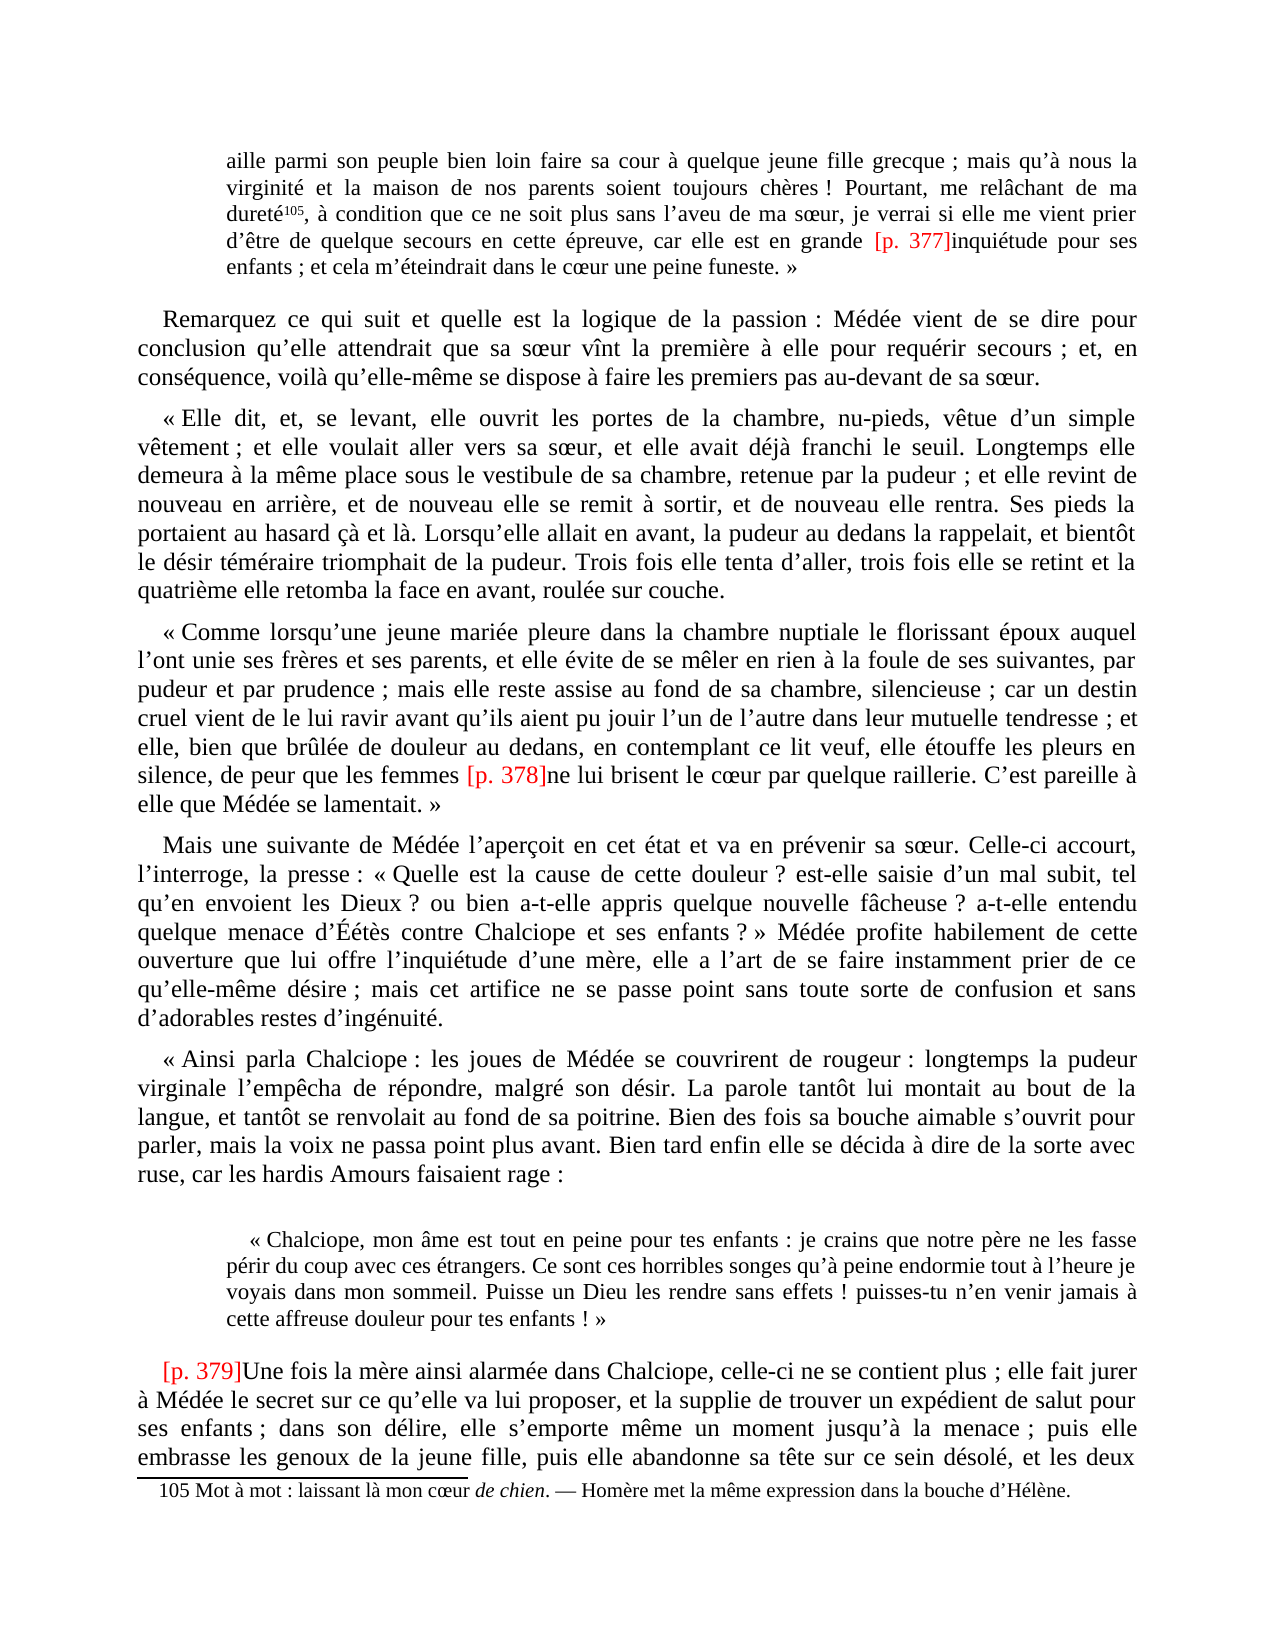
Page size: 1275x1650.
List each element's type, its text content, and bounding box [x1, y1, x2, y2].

text « Chalciope, mon âme est tout en peine pour tes enfants : je crains que notre père ne les fasse périr du coup avec ces étrangers. Ce sont ces horribles songes qu’à peine endormie tout à l’heure je voyais dans mon sommeil. Puisse un Dieu les rendre sans effets ! puisses-tu n’en venir jamais à cette affreuse douleur pour tes enfants ! » [226, 1226, 1137, 1331]
text « Ainsi parla Chalciope : les joues de Médée se couvrirent de rougeur : longtemps la pudeur virginale l’empêcha de répondre, malgré son désir. La parole tantôt lui montait au bout de la langue, et tantôt se renvolait au fond de sa poitrine. Bien des fois sa bouche aimable s’ouvrit pour parler, mais la voix ne passa point plus avant. Bien tard enfin elle se décida à dire de la sorte avec ruse, car les hardis Amours faisaient rage : [137, 1044, 1137, 1188]
text aille parmi son peuple bien loin faire sa cour à quelque jeune fille grecque ; mais qu’à nous la virginité et la maison de nos parents soient toujours chères ! Pourtant, me relâchant de ma dureté, à condition que ce ne soit plus sans l’aveu de ma sœur, je verrai si elle me vient prier d’être de quelque secours en cette épreuve, car elle est en grande [p. 377]inquiétude pour ses enfants ; et cela m’éteindrait dans le cœur une peine funeste. » [226, 148, 1137, 279]
text Mais une suivante de Médée l’aperçoit en cet état et va en prévenir sa sœur. Celle-ci accourt, l’interroge, la presse : « Quelle est la cause de cette douleur ? est-elle saisie d’un mal subit, tel qu’en envoient les Dieux ? ou bien a-t-elle appris quelque nouvelle fâcheuse ? a-t-elle entendu quelque menace d’Éétès contre Chalciope et ses enfants ? » Médée profite habilement de cette ouverture que lui offre l’inquiétude d’une mère, elle a l’art de se faire instamment prier de ce qu’elle-même désire ; mais cet artifice ne se passe point sans toute sorte de confusion et sans d’adorables restes d’ingénuité. [137, 831, 1137, 1032]
text Mot à mot : laissant là mon cœur de chien. — Homère met la même expression dans la bouche d’Hélène. [137, 1478, 1137, 1502]
text [p. 379]Une fois la mère ainsi alarmée dans Chalciope, celle-ci ne se contient plus ; elle fait jurer à Médée le secret sur ce qu’elle va lui proposer, et la supplie de trouver un expédient de salut pour ses enfants ; dans son délire, elle s’emporte même un moment jusqu’à la menace ; puis elle embrasse les genoux de la jeune fille, puis elle abandonne sa tête sur ce sein désolé, et les deux [137, 1356, 1137, 1471]
text « Comme lorsqu’une jeune mariée pleure dans la chambre nuptiale le florissant époux auquel l’ont unie ses frères et ses parents, et elle évite de se mêler en rien à la foule de ses suivantes, par pudeur et par prudence ; mais elle reste assise au fond de sa chambre, silencieuse ; car un destin cruel vient de le lui ravir avant qu’ils aient pu jouir l’un de l’autre dans leur mutuelle tendresse ; et elle, bien que brûlée de douleur au dedans, en contemplant ce lit veuf, elle étouffe les pleurs en silence, de peur que les femmes [p. 378]ne lui brisent le cœur par quelque raillerie. C’est pareille à elle que Médée se lamentait. » [137, 617, 1137, 818]
text « Elle dit, et, se levant, elle ouvrit les portes de la chambre, nu-pieds, vêtue d’un simple vêtement ; et elle voulait aller vers sa sœur, et elle avait déjà franchi le seuil. Longtemps elle demeura à la même place sous le vestibule de sa chambre, retenue par la pudeur ; et elle revint de nouveau en arrière, et de nouveau elle se remit à sortir, et de nouveau elle rentra. Ses pieds la portaient au hasard çà et là. Lorsqu’elle allait en avant, la pudeur au dedans la rappelait, et bientôt le désir téméraire triomphait de la pudeur. Trois fois elle tenta d’aller, trois fois elle se retint et la quatrième elle retomba la face en avant, roulée sur couche. [137, 403, 1137, 604]
text Remarquez ce qui suit et quelle est la logique de la passion : Médée vient de se dire pour conclusion qu’elle attendrait que sa sœur vînt la première à elle pour requérir secours ; et, en conséquence, voilà qu’elle-même se dispose à faire les premiers pas au-devant de sa sœur. [137, 304, 1137, 391]
